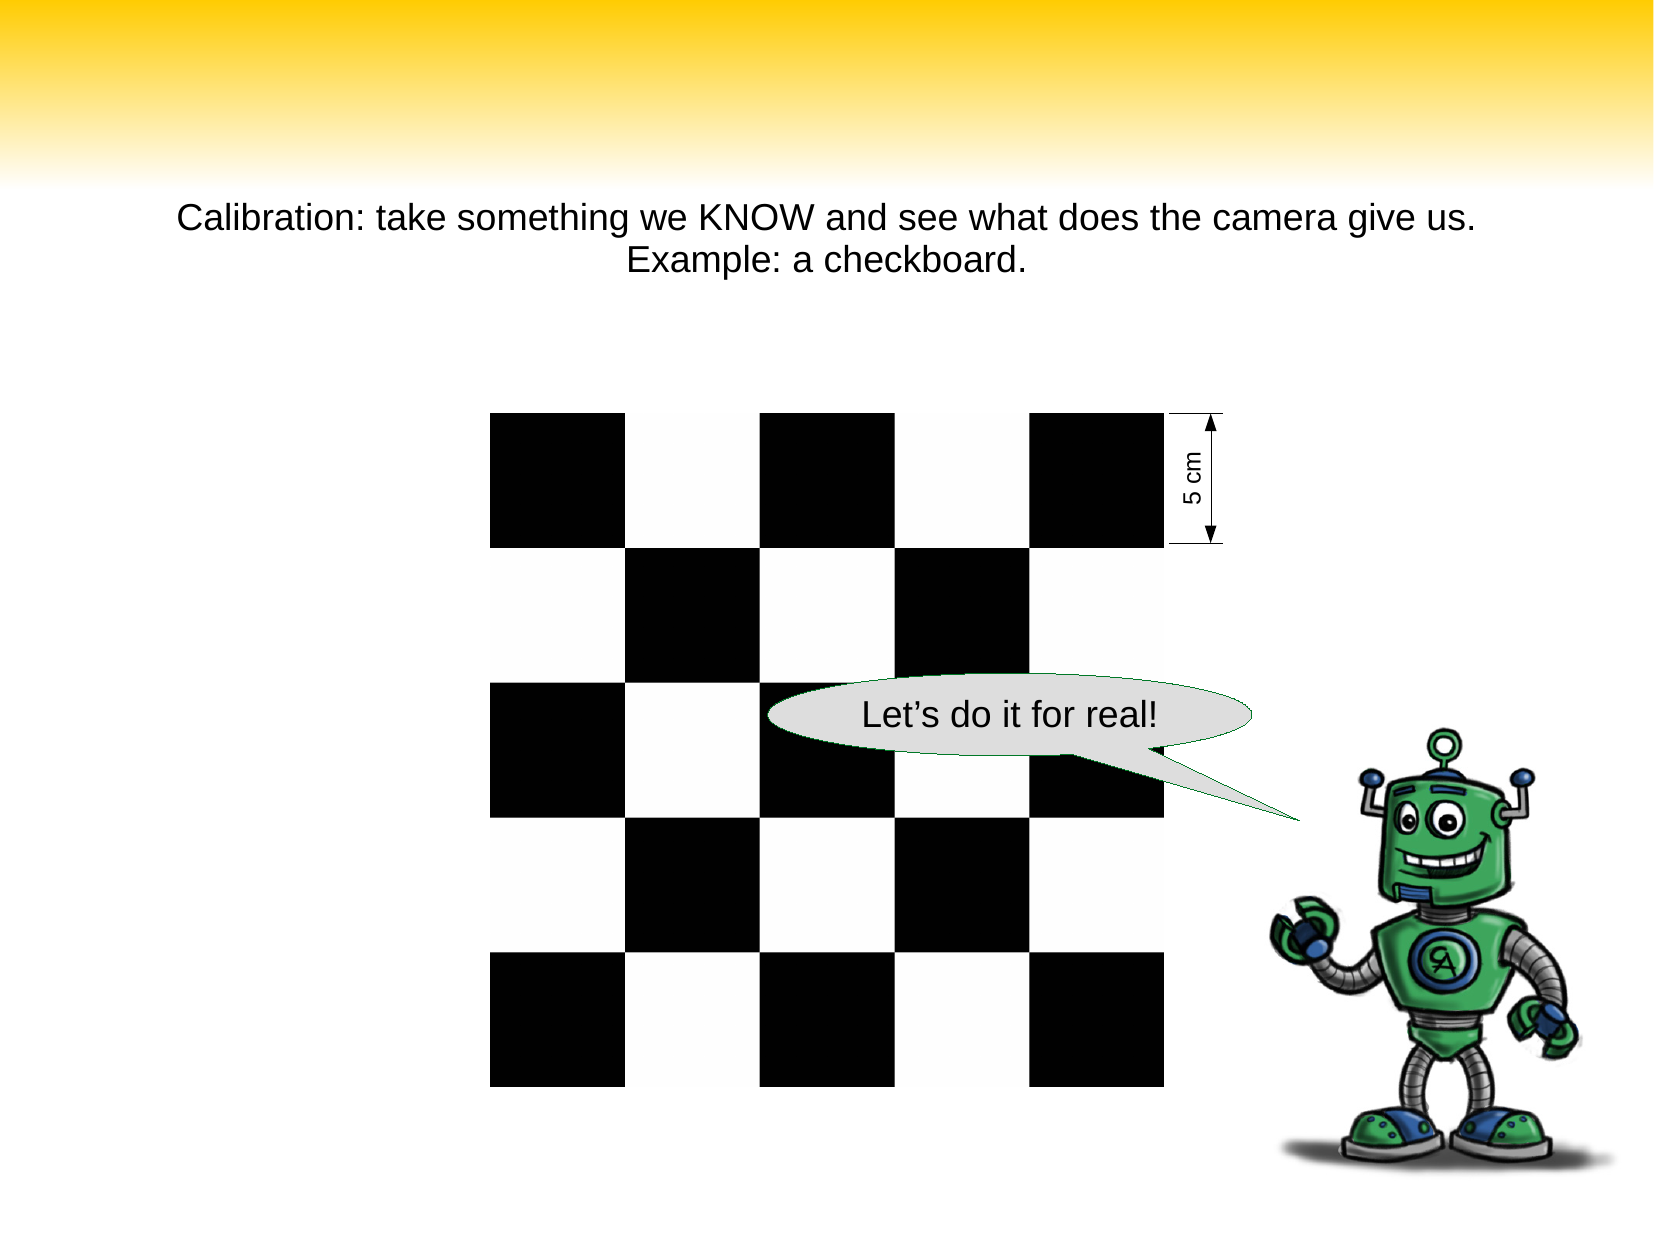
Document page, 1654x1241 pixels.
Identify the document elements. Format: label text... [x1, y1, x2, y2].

text_box [0, 0, 1654, 189]
picture [1251, 699, 1638, 1193]
text_box Let’s do it for real! [767, 673, 1300, 821]
picture [1152, 747, 1164, 755]
picture [490, 413, 1164, 1087]
text_box Calibration: take something we KNOW and see what does the camera give us. Example: a checkboard. [161, 188, 1492, 288]
